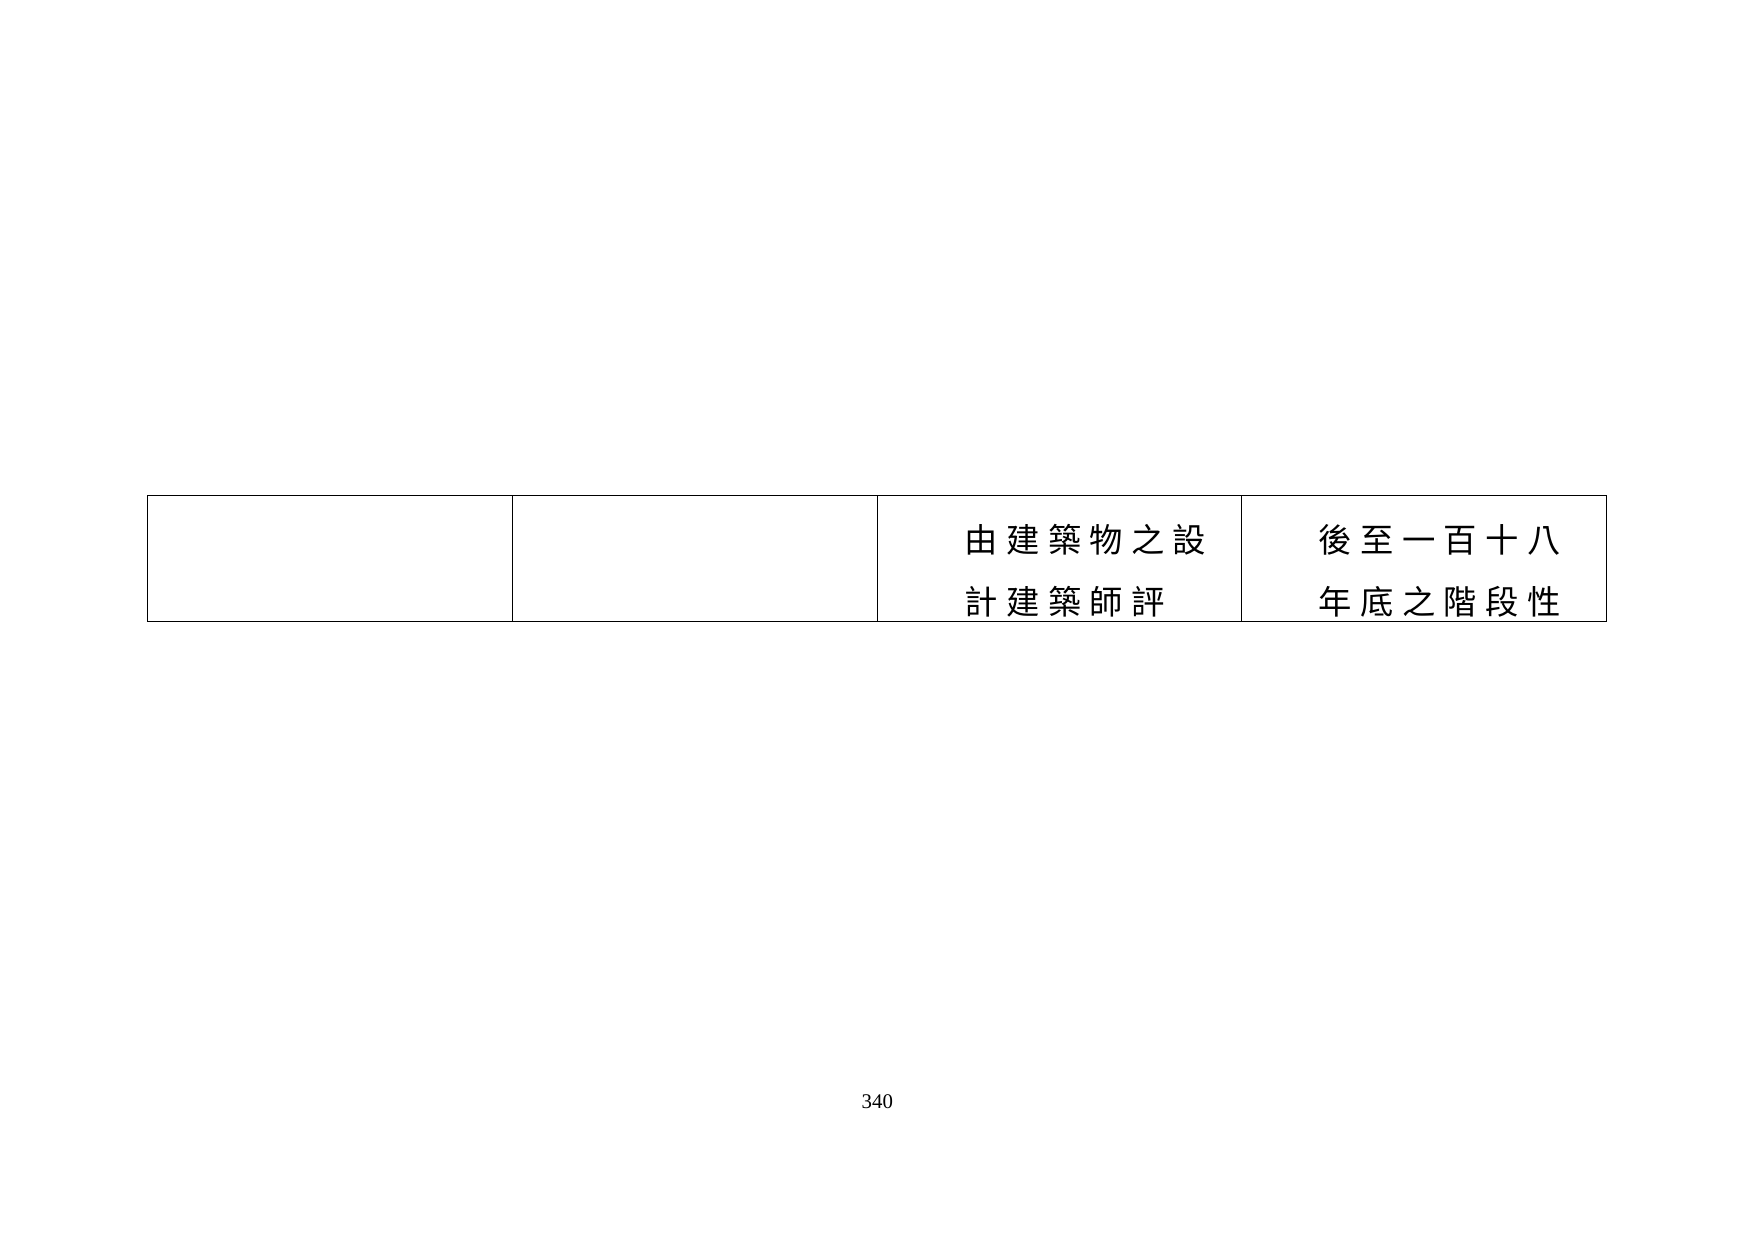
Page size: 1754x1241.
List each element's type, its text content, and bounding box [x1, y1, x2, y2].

table_cell [148, 496, 512, 621]
table_cell [513, 496, 877, 621]
table_cell 後至一百十八年底之階段性 [1242, 496, 1606, 621]
table_cell 由建築物之設計建築師評 [878, 496, 1241, 621]
